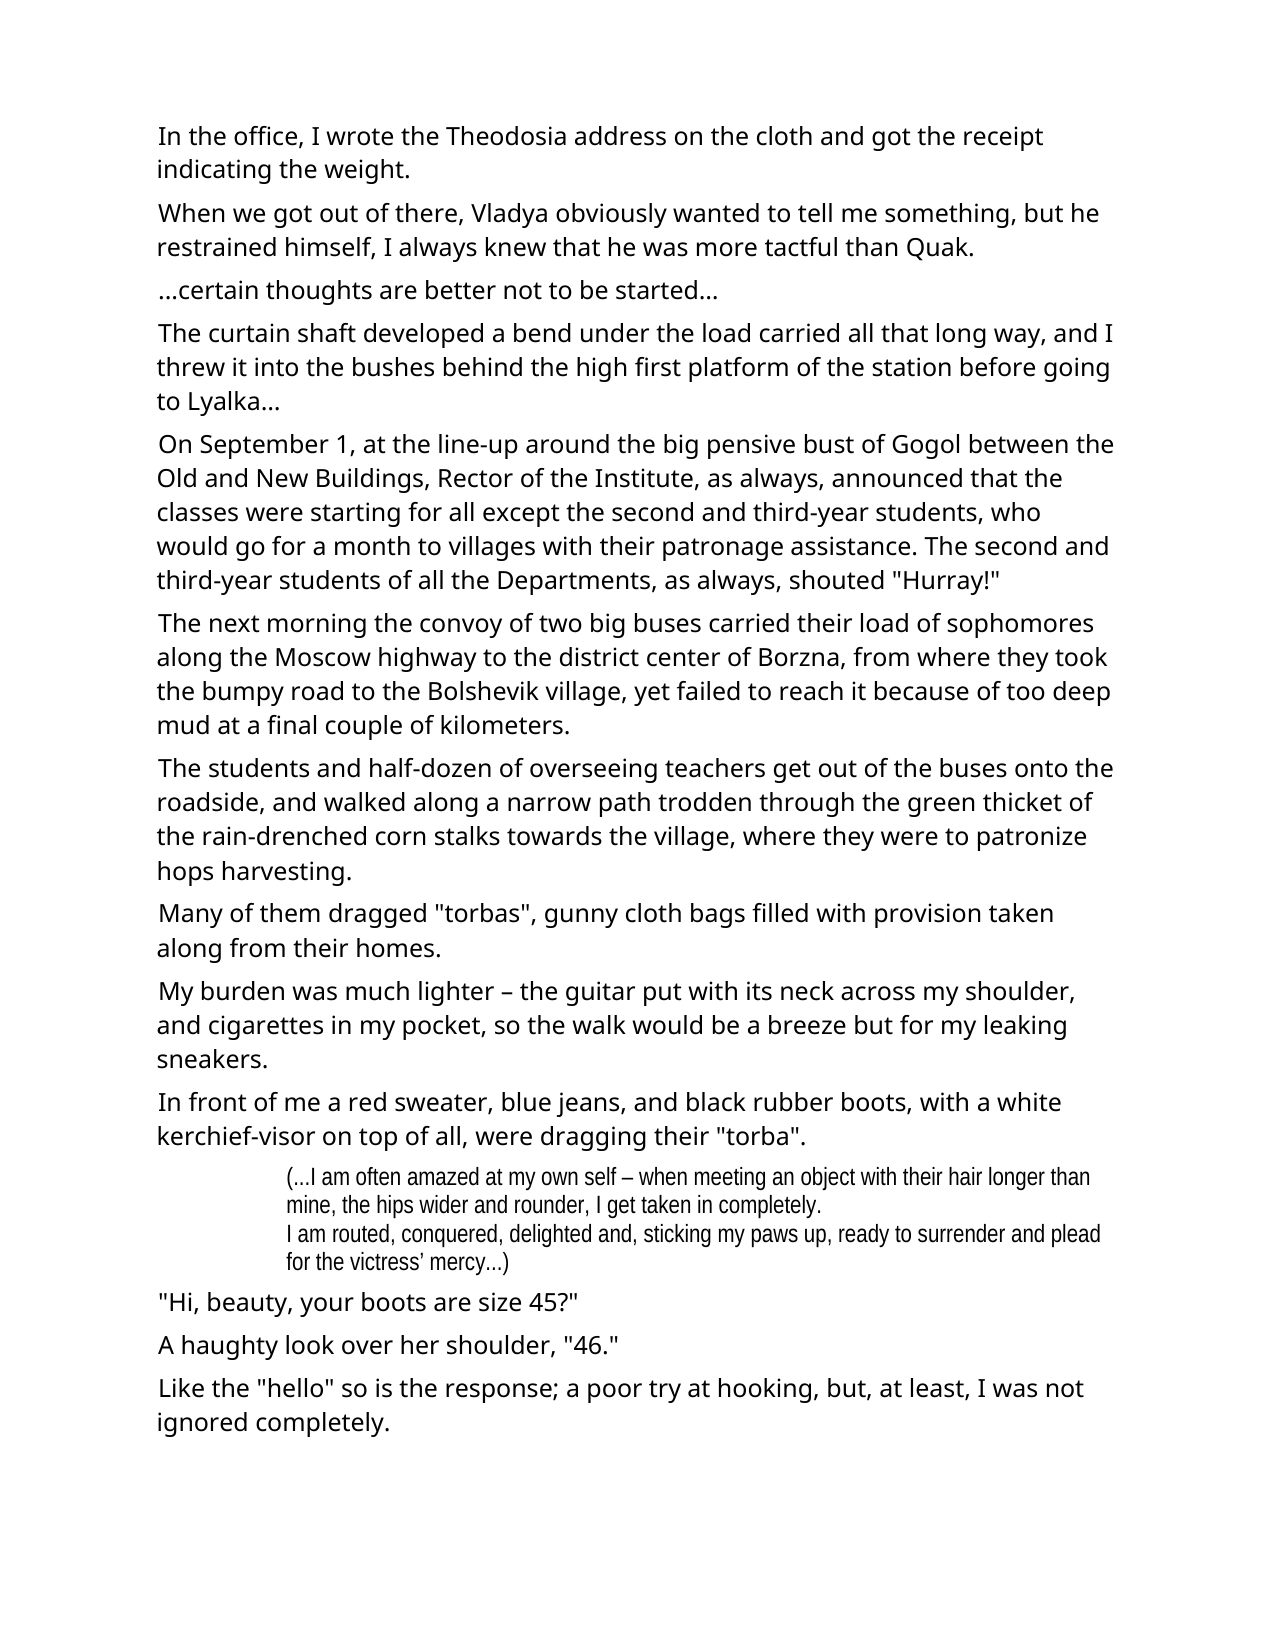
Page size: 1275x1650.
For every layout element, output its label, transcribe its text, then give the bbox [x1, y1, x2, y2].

text My burden was much lighter – the guitar put with its neck across my shoulder, and cigarettes in my pocket, so the walk would be a breeze but for my leaking sneakers. [156, 973, 1118, 1075]
text When we got out of there, Vladya obviously wanted to tell me something, but he restrained himself, I always knew that he was more tactful than Quak. [156, 195, 1118, 263]
text "Hi, beauty, your boots are size 45?" [156, 1285, 1118, 1319]
text The next morning the convoy of two big buses carried their load of sophomores along the Moscow highway to the district center of Borzna, from where they took the bumpy road to the Bolshevik village, yet failed to reach it because of too deep mud at a final couple of kilometers. [156, 606, 1118, 742]
text Like the "hello" so is the response; a poor try at hooking, but, at least, I was not ignored completely. [156, 1371, 1118, 1439]
text ...certain thoughts are better not to be started… [156, 272, 1118, 306]
text The curtain shaft developed a bend under the load carried all that long way, and I threw it into the bushes behind the high first platform of the station before going to Lyalka… [156, 315, 1118, 417]
text On September 1, at the line-up around the big pensive bust of Gogol between the Old and New Buildings, Rector of the Institute, as always, announced that the classes were starting for all except the second and third-year students, who would go for a month to villages with their patronage assistance. The second and third-year students of all the Departments, as always, shouted "Hurray!" [156, 426, 1118, 597]
text A haughty look over her shoulder, "46." [156, 1328, 1118, 1362]
text Many of them dragged "torbas", gunny cloth bags filled with provision taken along from their homes. [156, 896, 1118, 964]
text In front of me a red sweater, blue jeans, and black rubber boots, with a white kerchief-visor on top of all, were dragging their "torba". [156, 1084, 1118, 1152]
list I am routed, conquered, delighted and, sticking my paws up, ready to surrender and plead for the victress’ mercy...) [286, 1219, 1118, 1276]
list (...I am often amazed at my own self – when meeting an object with their hair longer than mine, the hips wider and rounder, I get taken in completely. [286, 1161, 1118, 1219]
text In the office, I wrote the Theodosia address on the cloth and got the receipt indicating the weight. [156, 118, 1118, 186]
text The students and half-dozen of overseeing teachers get out of the buses onto the roadside, and walked along a narrow path trodden through the green thicket of the rain-drenched corn stalks towards the village, where they were to patronize hops harvesting. [156, 751, 1118, 887]
